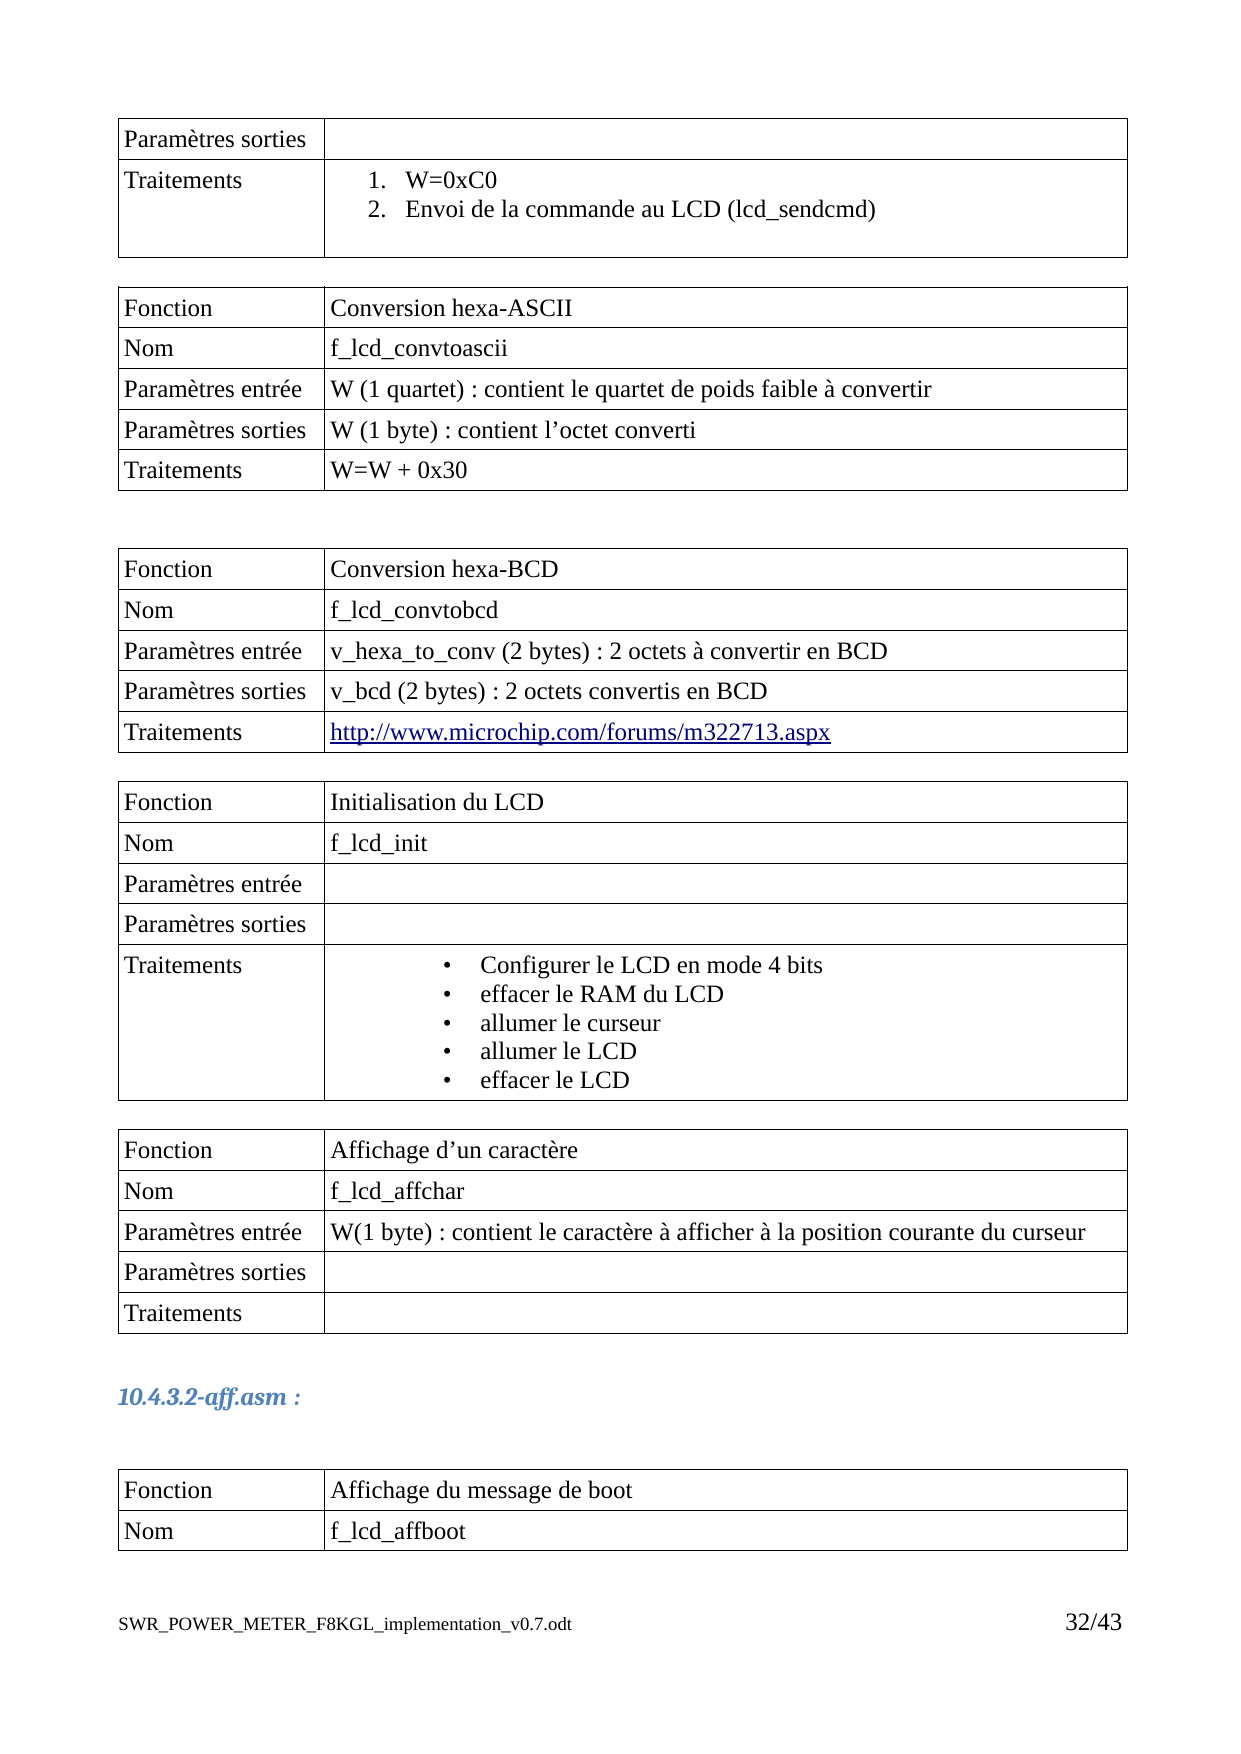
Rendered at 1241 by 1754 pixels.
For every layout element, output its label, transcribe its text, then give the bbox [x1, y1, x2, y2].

table_cell W (1 quartet) : contient le quartet de poids faible à convertir [325, 369, 1127, 408]
table_cell Nom [119, 328, 324, 368]
table_header Fonction [119, 288, 324, 327]
table_cell W=0xC0 Envoi de la commande au LCD (lcd_sendcmd) [325, 160, 1127, 257]
table_cell [325, 904, 1127, 944]
table_header Affichage du message de boot [325, 1470, 1127, 1509]
table_cell Paramètres sorties [119, 1252, 324, 1292]
table_cell W(1 byte) : contient le caractère à afficher à la position courante du curseur [325, 1211, 1127, 1251]
table_cell [325, 864, 1127, 903]
table_header Fonction [119, 782, 324, 822]
table_cell Configurer le LCD en mode 4 bits effacer le RAM du LCD allumer le curseur allumer le LCD effacer le LCD [325, 945, 1127, 1099]
table_cell W=W + 0x30 [325, 450, 1127, 490]
table_cell Paramètres sorties [119, 671, 324, 711]
table_cell Paramètres entrée [119, 1211, 324, 1251]
table_header Conversion hexa-BCD [325, 549, 1127, 589]
table_cell W (1 byte) : contient l’octet converti [325, 410, 1127, 449]
table_cell [325, 119, 1127, 159]
table_cell Traitements [119, 1293, 324, 1332]
table_header Fonction [119, 1470, 324, 1509]
table_header Fonction [119, 549, 324, 589]
table_cell f_lcd_affchar [325, 1171, 1127, 1210]
table_cell v_hexa_to_conv (2 bytes) : 2 octets à convertir en BCD [325, 631, 1127, 670]
table_cell Traitements [119, 712, 324, 752]
table_cell f_lcd_init [325, 823, 1127, 862]
table_cell Traitements [119, 160, 324, 257]
table_header Fonction [119, 1130, 324, 1169]
table_cell Paramètres sorties [119, 904, 324, 944]
table_cell Traitements [119, 450, 324, 490]
table_cell f_lcd_convtobcd [325, 590, 1127, 629]
table_cell Paramètres sorties [119, 410, 324, 449]
table_cell f_lcd_affboot [325, 1511, 1127, 1550]
table_header Conversion hexa-ASCII [325, 288, 1127, 327]
table_header Affichage d’un caractère [325, 1130, 1127, 1169]
table_header Initialisation du LCD [325, 782, 1127, 822]
table_cell v_bcd (2 bytes) : 2 octets convertis en BCD [325, 671, 1127, 711]
subtitle 10.4.3.2-aff.asm : [118, 1383, 1122, 1411]
table_cell Paramètres entrée [119, 864, 324, 903]
table_cell http://www.microchip.com/forums/m322713.aspx [325, 712, 1127, 752]
table_cell Nom [119, 823, 324, 862]
table_cell f_lcd_convtoascii [325, 328, 1127, 368]
table_cell Paramètres entrée [119, 369, 324, 408]
table_cell [325, 1293, 1127, 1332]
table_cell Traitements [119, 945, 324, 1099]
table_cell Nom [119, 1511, 324, 1550]
table_cell Nom [119, 1171, 324, 1210]
table_cell Paramètres entrée [119, 631, 324, 670]
table_cell Paramètres sorties [119, 119, 324, 159]
table_cell Nom [119, 590, 324, 629]
table_cell [325, 1252, 1127, 1292]
